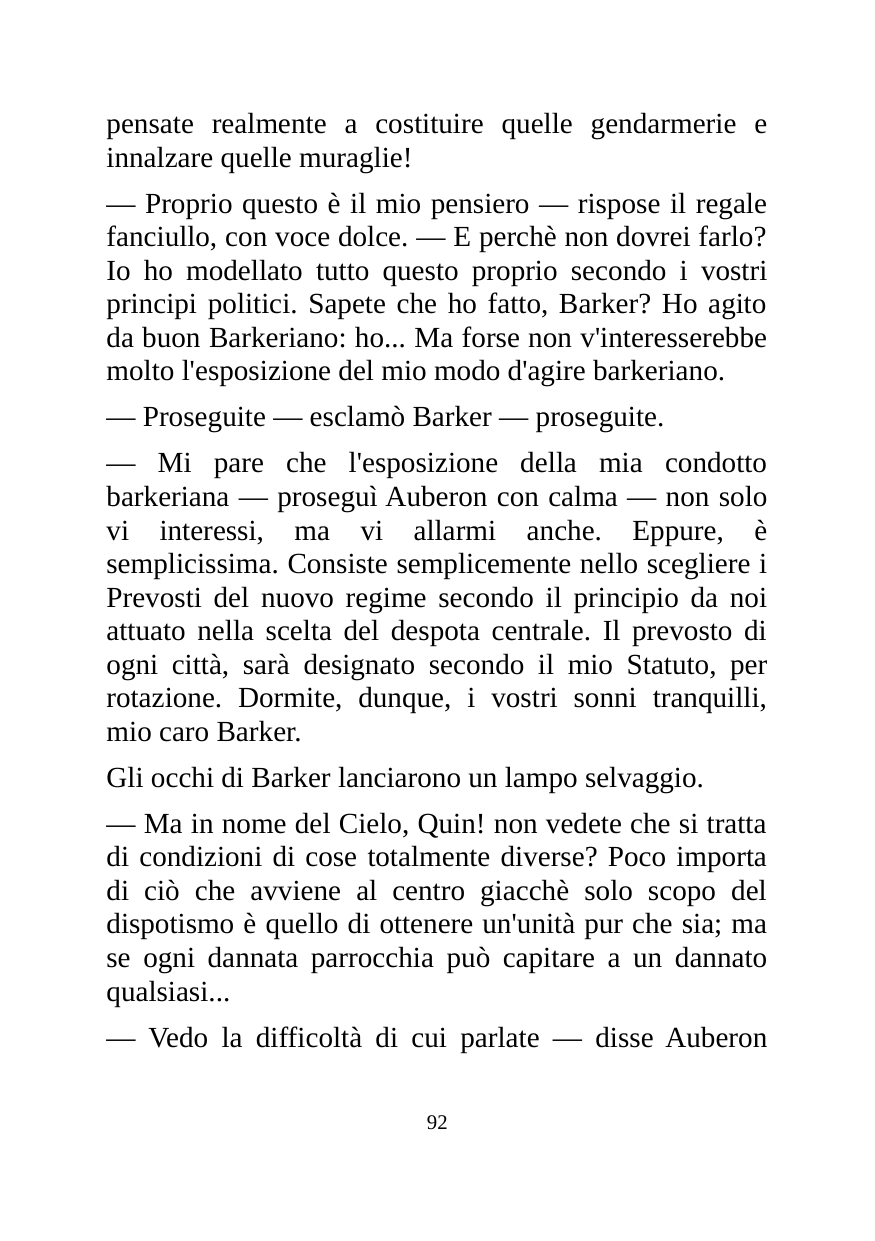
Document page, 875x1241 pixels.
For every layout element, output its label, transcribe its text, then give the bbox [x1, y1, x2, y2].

text — Proseguite — esclamò Barker — proseguite. [106, 399, 768, 433]
text pensate realmente a costituire quelle gendarmerie e innalzare quelle muraglie! [106, 106, 768, 173]
text — Vedo la difficoltà di cui parlate — disse Auberon [106, 1020, 768, 1053]
text — Ma in nome del Cielo, Quin! non vedete che si tratta di condizioni di cose totalmente diverse? Poco importa di ciò che avviene al centro giacchè solo scopo del dispotismo è quello di ottenere un'unità pur che sia; ma se ogni dannata parrocchia può capitare a un dannato qualsiasi... [106, 806, 768, 1007]
text — Mi pare che l'esposizione della mia condotto barkeriana — proseguì Auberon con calma — non solo vi interessi, ma vi allarmi anche. Eppure, è semplicissima. Consiste semplicemente nello scegliere i Prevosti del nuovo regime secondo il principio da noi attuato nella scelta del despota centrale. Il prevosto di ogni città, sarà designato secondo il mio Statuto, per rotazione. Dormite, dunque, i vostri sonni tranquilli, mio caro Barker. [106, 446, 768, 747]
text Gli occhi di Barker lanciarono un lampo selvaggio. [106, 760, 768, 793]
text — Proprio questo è il mio pensiero — rispose il regale fanciullo, con voce dolce. — E perchè non dovrei farlo? Io ho modellato tutto questo proprio secondo i vostri principi politici. Sapete che ho fatto, Barker? Ho agito da buon Barkeriano: ho... Ma forse non v'interesserebbe molto l'esposizione del mio modo d'agire barkeriano. [106, 186, 768, 387]
